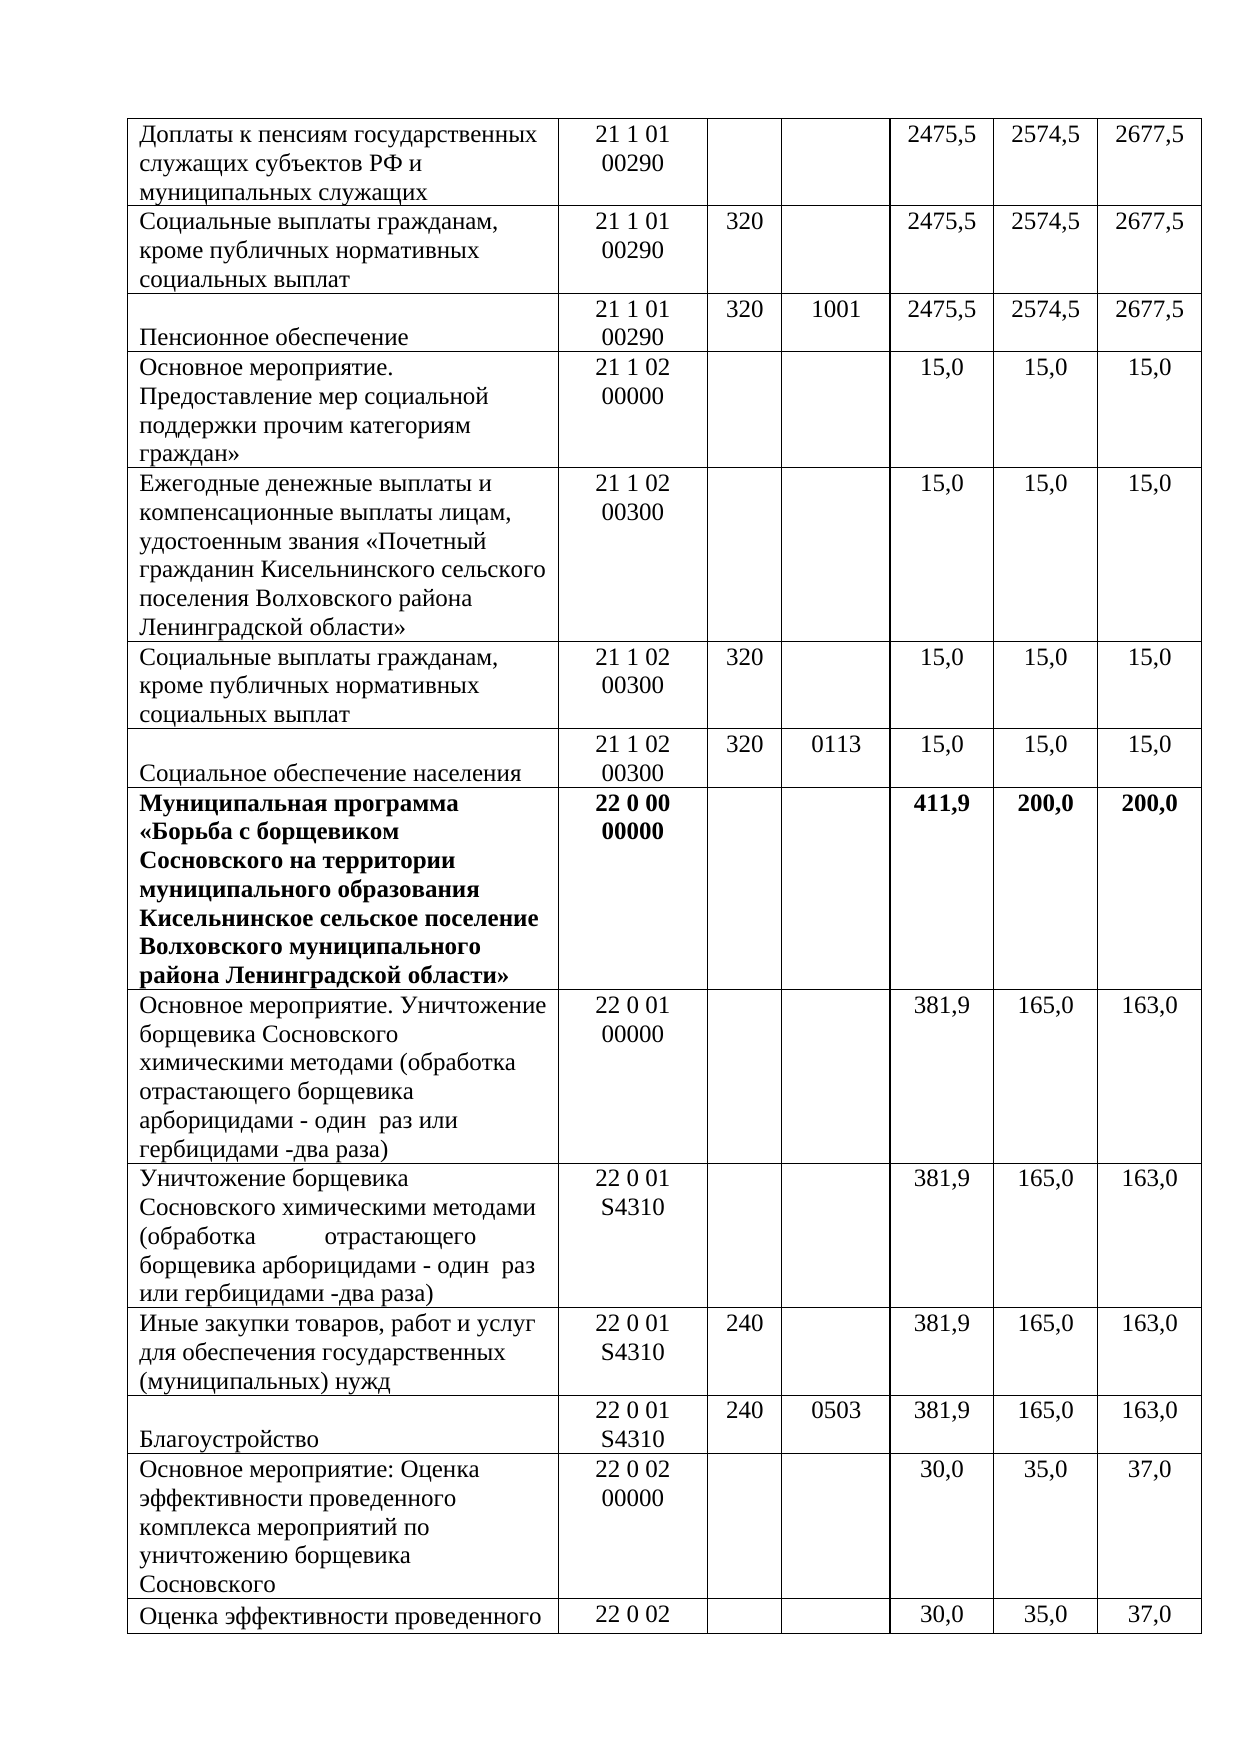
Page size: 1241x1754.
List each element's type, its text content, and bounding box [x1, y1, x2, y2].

table_cell 21 1 02 00300 [559, 642, 707, 728]
table_cell 22 0 02 00000 [559, 1454, 707, 1598]
table_cell [782, 642, 889, 728]
table_cell 22 0 02 [559, 1599, 707, 1633]
table_cell 22 0 01 S4310 [559, 1308, 707, 1394]
table_cell Основное мероприятие. Предоставление мер социальной поддержки прочим категориям граждан» [128, 352, 558, 467]
table_cell 2475,5 [891, 119, 993, 205]
table_cell 2574,5 [994, 206, 1097, 293]
table_cell Доплаты к пенсиям государственных служащих субъектов РФ и муниципальных служащих [128, 119, 558, 205]
table_cell 15,0 [1098, 468, 1201, 641]
table_cell [782, 990, 889, 1162]
table_cell Муниципальная программа «Борьба с борщевиком Сосновского на территории муниципального образования Кисельнинское сельское поселение Волховского муниципального района Ленинградской области» [128, 788, 558, 989]
table_cell 165,0 [994, 1308, 1097, 1394]
table_cell 35,0 [994, 1599, 1097, 1633]
table_cell 15,0 [994, 642, 1097, 728]
table_cell Ежегодные денежные выплаты и компенсационные выплаты лицам, удостоенным звания «Почетный гражданин Кисельнинского сельского поселения Волховского района Ленинградской области» [128, 468, 558, 641]
table_cell 22 0 01 00000 [559, 990, 707, 1162]
table_cell 163,0 [1098, 1308, 1201, 1394]
table_cell 411,9 [891, 788, 993, 989]
table_cell Благоустройство [128, 1396, 558, 1453]
table_cell 0113 [782, 729, 889, 787]
table_cell 0503 [782, 1396, 889, 1453]
table_cell 21 1 01 00290 [559, 206, 707, 293]
table_cell Иные закупки товаров, работ и услуг для обеспечения государственных (муниципальных) нужд [128, 1308, 558, 1394]
table_cell 37,0 [1098, 1454, 1201, 1598]
table_cell 240 [708, 1308, 781, 1394]
table_cell 15,0 [994, 352, 1097, 467]
table_cell [708, 1164, 781, 1307]
table_cell 15,0 [891, 729, 993, 787]
table_cell 2574,5 [994, 294, 1097, 351]
table_cell 163,0 [1098, 1396, 1201, 1453]
table_cell 320 [708, 642, 781, 728]
table_cell 320 [708, 729, 781, 787]
table_cell 320 [708, 206, 781, 293]
table_cell 15,0 [994, 729, 1097, 787]
table_cell Социальные выплаты гражданам, кроме публичных нормативных социальных выплат [128, 642, 558, 728]
table_cell 200,0 [1098, 788, 1201, 989]
table_cell 165,0 [994, 1164, 1097, 1307]
table_cell [782, 206, 889, 293]
table_cell 1001 [782, 294, 889, 351]
table_cell Социальные выплаты гражданам, кроме публичных нормативных социальных выплат [128, 206, 558, 293]
table_cell [782, 1599, 889, 1633]
table_cell 21 1 02 00300 [559, 468, 707, 641]
table_cell 15,0 [891, 642, 993, 728]
table_cell [708, 788, 781, 989]
table_cell [782, 352, 889, 467]
table_cell 200,0 [994, 788, 1097, 989]
table_cell 381,9 [891, 1396, 993, 1453]
table_cell [782, 119, 889, 205]
table_cell 22 0 00 00000 [559, 788, 707, 989]
table_cell [782, 1454, 889, 1598]
table_cell 163,0 [1098, 990, 1201, 1162]
table_cell [708, 990, 781, 1162]
table_cell 21 1 02 00300 [559, 729, 707, 787]
table_cell 22 0 01 S4310 [559, 1164, 707, 1307]
table_cell [782, 788, 889, 989]
table_cell [708, 352, 781, 467]
table_cell 381,9 [891, 1164, 993, 1307]
table_cell 381,9 [891, 990, 993, 1162]
table_cell [708, 119, 781, 205]
table_cell 165,0 [994, 990, 1097, 1162]
table_cell 30,0 [891, 1454, 993, 1598]
table_cell 15,0 [1098, 729, 1201, 787]
table_cell 21 1 02 00000 [559, 352, 707, 467]
table_cell 30,0 [891, 1599, 993, 1633]
table_cell 22 0 01 S4310 [559, 1396, 707, 1453]
table_cell 37,0 [1098, 1599, 1201, 1633]
table_cell 320 [708, 294, 781, 351]
table_cell 35,0 [994, 1454, 1097, 1598]
table_cell 2574,5 [994, 119, 1097, 205]
table_cell 381,9 [891, 1308, 993, 1394]
table_cell 21 1 01 00290 [559, 119, 707, 205]
table_cell 15,0 [891, 468, 993, 641]
table_cell [708, 468, 781, 641]
table_cell 15,0 [1098, 642, 1201, 728]
table_cell Пенсионное обеспечение [128, 294, 558, 351]
table_cell Оценка эффективности проведенного [128, 1599, 558, 1633]
table_cell 240 [708, 1396, 781, 1453]
table_cell 2475,5 [891, 206, 993, 293]
table_cell Уничтожение борщевика Сосновского химическими методами (обработка отрастающего борщевика арборицидами - один раз или гербицидами -два раза) [128, 1164, 558, 1307]
table_cell [782, 1164, 889, 1307]
table_cell Основное мероприятие. Уничтожение борщевика Сосновского химическими методами (обработка отрастающего борщевика арборицидами - один раз или гербицидами -два раза) [128, 990, 558, 1162]
table_cell 15,0 [994, 468, 1097, 641]
table_cell 15,0 [1098, 352, 1201, 467]
table_cell Социальное обеспечение населения [128, 729, 558, 787]
table_cell Основное мероприятие: Оценка эффективности проведенного комплекса мероприятий по уничтожению борщевика Сосновского [128, 1454, 558, 1598]
table_cell 2677,5 [1098, 294, 1201, 351]
table_cell [708, 1454, 781, 1598]
table_cell 165,0 [994, 1396, 1097, 1453]
table_cell 163,0 [1098, 1164, 1201, 1307]
table_cell [782, 1308, 889, 1394]
table_cell [708, 1599, 781, 1633]
table_cell 2677,5 [1098, 206, 1201, 293]
table_cell 2677,5 [1098, 119, 1201, 205]
table_cell 21 1 01 00290 [559, 294, 707, 351]
table_cell 2475,5 [891, 294, 993, 351]
table_cell [782, 468, 889, 641]
table_cell 15,0 [891, 352, 993, 467]
